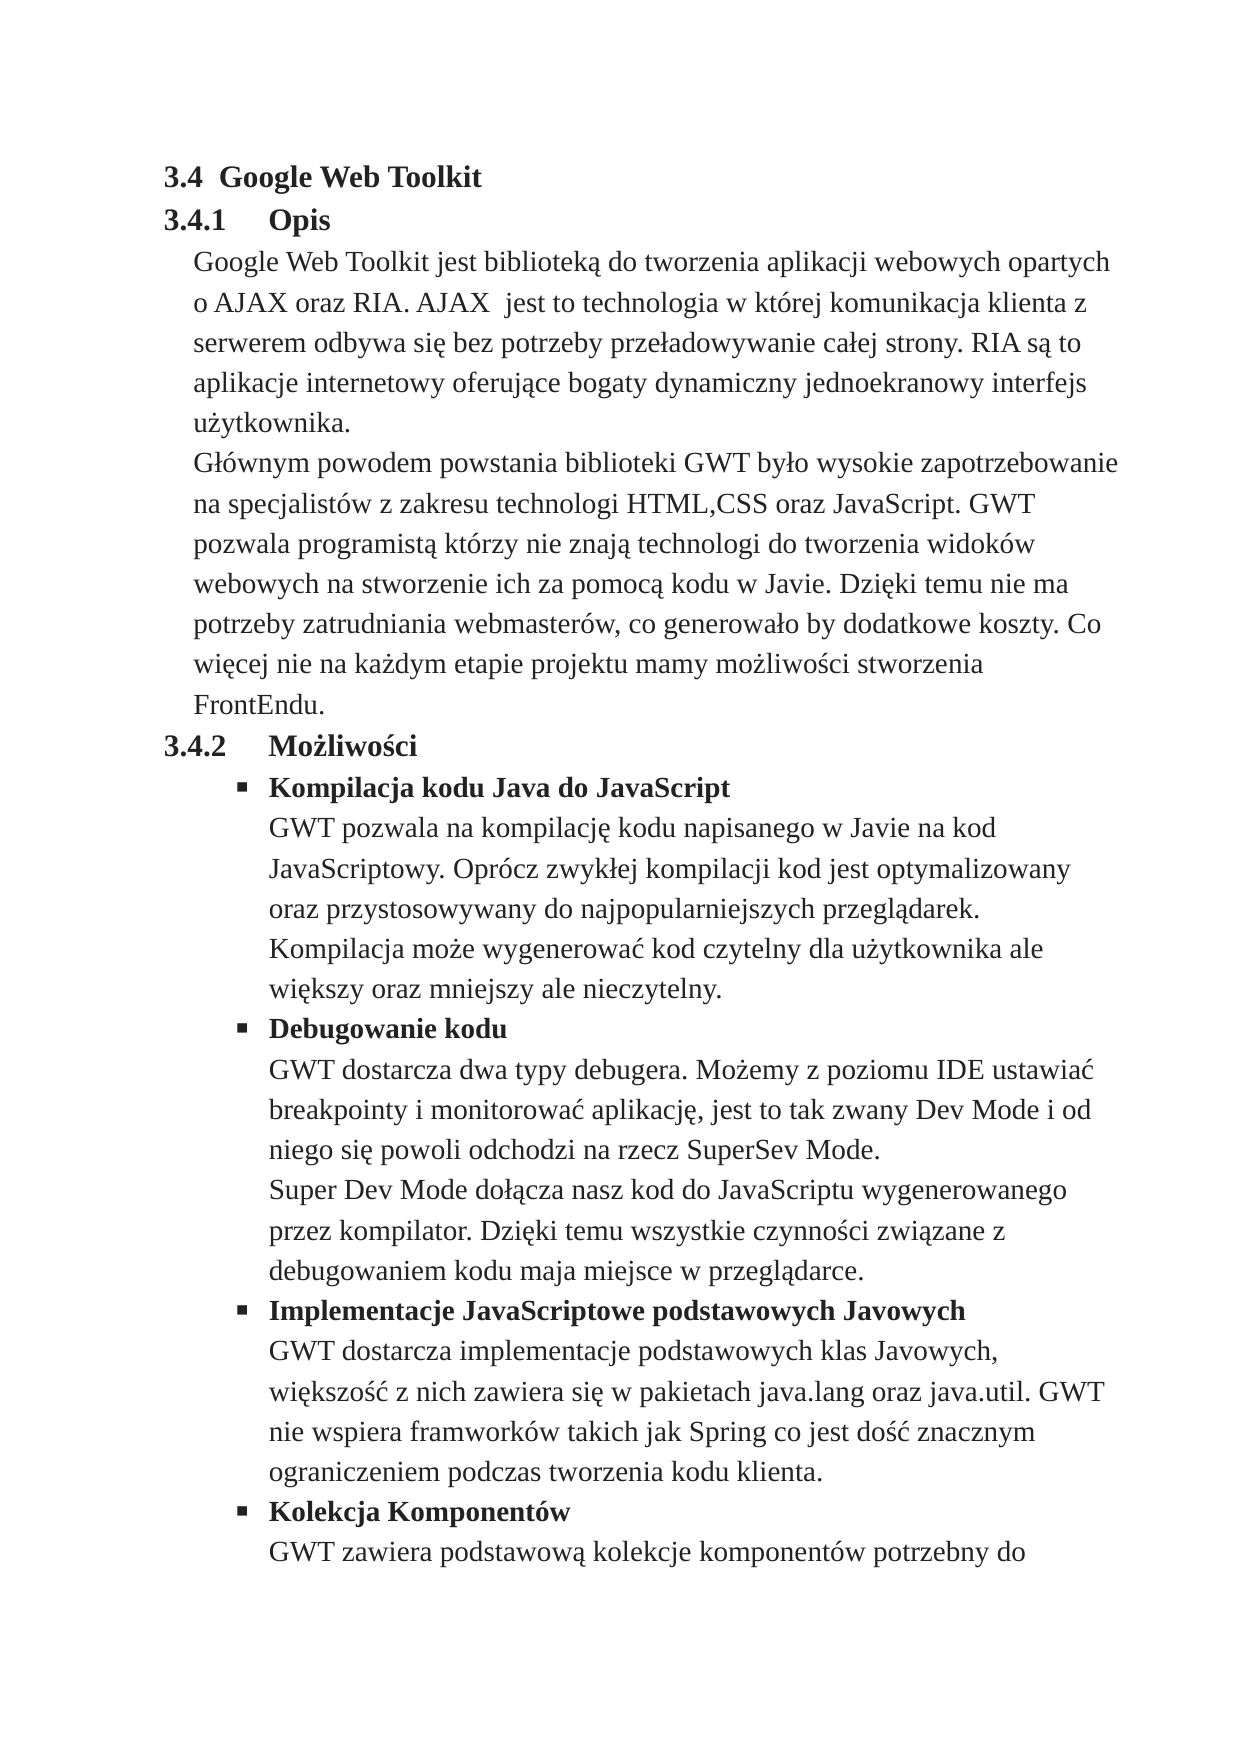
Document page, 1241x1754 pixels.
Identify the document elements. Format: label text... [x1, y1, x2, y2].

list Super Dev Mode dołącza nasz kod do JavaScriptu wygenerowanego przez kompilator. Dzięki temu wszystkie czynności związane z debugowaniem kodu maja miejsce w przeglądarce. [231, 1172, 1122, 1286]
list Głównym powodem powstania biblioteki GWT było wysokie zapotrzebowanie na specjalistów z zakresu technologi HTML,CSS oraz JavaScript. GWT pozwala programistą którzy nie znają technologi do tworzenia widoków webowych na stworzenie ich za pomocą kodu w Javie. Dzięki temu nie ma potrzeby zatrudniania webmasterów, co generowało by dodatkowe koszty. Co więcej nie na każdym etapie projektu mamy możliwości stworzenia FrontEndu. [156, 446, 1122, 720]
list Google Web Toolkit jest biblioteką do tworzenia aplikacji webowych opartych o AJAX oraz RIA. AJAX jest to technologia w której komunikacja klienta z serwerem odbywa się bez potrzeby przeładowywanie całej strony. RIA są to aplikacje internetowy oferujące bogaty dynamiczny jednoekranowy interfejs użytkownika. [156, 244, 1122, 439]
list Implementacje JavaScriptowe podstawowych Javowych [231, 1293, 1122, 1327]
list Debugowanie kodu [231, 1012, 1122, 1045]
list Google Web Toolkit [156, 158, 1122, 194]
list GWT dostarcza dwa typy debugera. Możemy z poziomu IDE ustawiać breakpointy i monitorować aplikację, jest to tak zwany Dev Mode i od niego się powoli odchodzi na rzecz SuperSev Mode. [231, 1052, 1122, 1166]
list GWT zawiera podstawową kolekcje komponentów potrzebny do [231, 1534, 1122, 1568]
list Możliwości [156, 727, 1122, 763]
list Kolekcja Komponentów [231, 1494, 1122, 1528]
list Kompilacja kodu Java do JavaScript [231, 770, 1122, 804]
list Opis [156, 201, 1122, 237]
list GWT pozwala na kompilację kodu napisanego w Javie na kod JavaScriptowy. Oprócz zwykłej kompilacji kod jest optymalizowany oraz przystosowywany do najpopularniejszych przeglądarek. Kompilacja może wygenerować kod czytelny dla użytkownika ale większy oraz mniejszy ale nieczytelny. [231, 811, 1122, 1005]
list GWT dostarcza implementacje podstawowych klas Javowych, większość z nich zawiera się w pakietach java.lang oraz java.util. GWT nie wspiera framworków takich jak Spring co jest dość znacznym ograniczeniem podczas tworzenia kodu klienta. [231, 1333, 1122, 1488]
